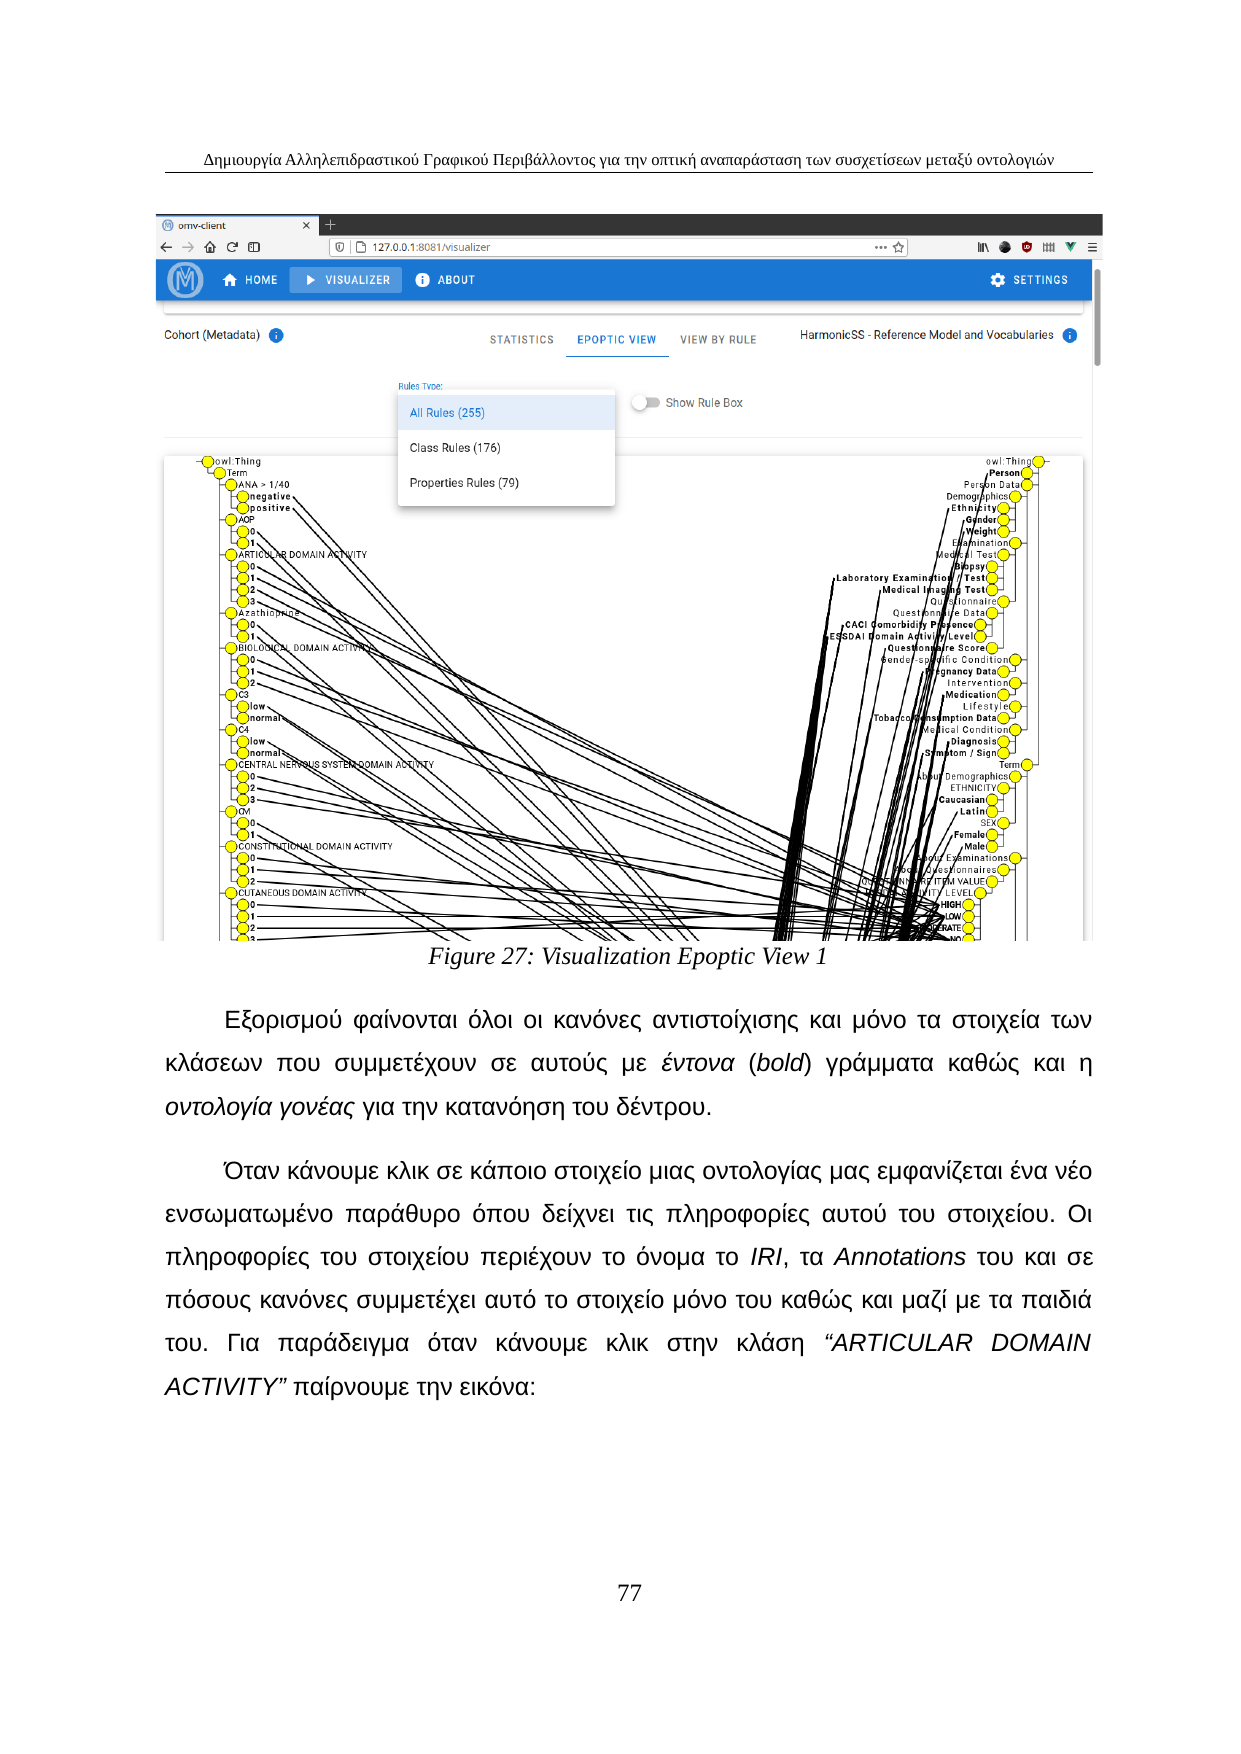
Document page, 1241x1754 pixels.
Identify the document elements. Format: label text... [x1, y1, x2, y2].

text Figure 27: Visualization Epoptic View 1 [165, 941, 1093, 970]
text Εξορισμού φαίνονται όλοι οι κανόνες αντιστοίχισης και μόνο τα στοιχεία των κλάσεων που συμμετέχουν σε αυτούς με έντονα (bold) γράμματα καθώς και η οντολογία γονέας για την κατανόηση του δέντρου. [165, 1005, 1093, 1120]
picture [155, 214, 1103, 941]
text Όταν κάνουμε κλικ σε κάποιο στοιχείο μιας οντολογίας μας εμφανίζεται ένα νέο ενσωματωμένο παράθυρο όπου δείχνει τις πληροφορίες αυτού του στοιχείου. Οι πληροφορίες του στοιχείου περιέχουν το όνομα το IRI, τα Annotations του και σε πόσους κανόνες συμμετέχει αυτό το στοιχείο μόνο του καθώς και μαζί με τα παιδιά του. Για παράδειγμα όταν κάνουμε κλικ στην κλάση “ARTICULAR DOMAIN ACTIVITY” παίρνουμε την εικόνα: [165, 1156, 1093, 1400]
